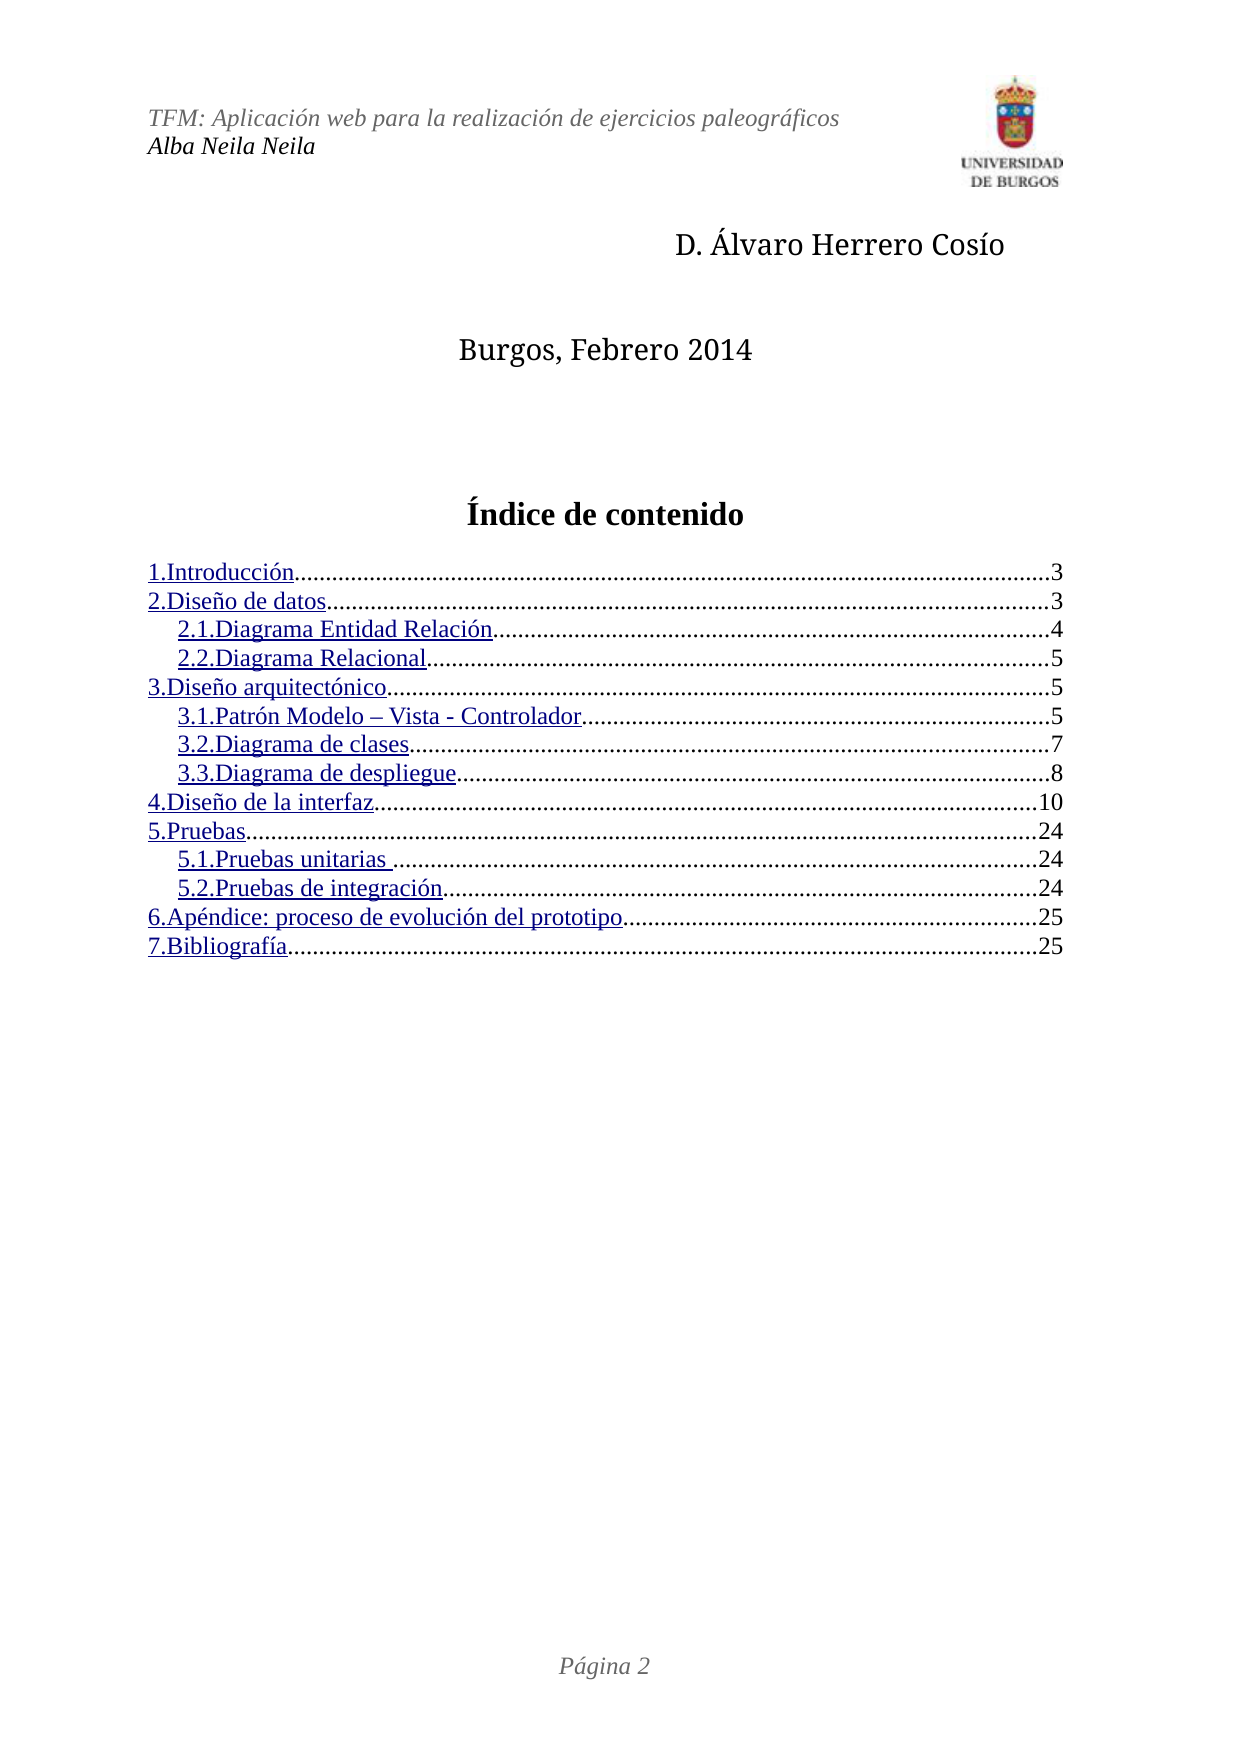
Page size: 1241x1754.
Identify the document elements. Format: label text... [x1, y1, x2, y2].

text Burgos, Febrero 2014 [148, 329, 1063, 369]
text 3.1.Patrón Modelo – Vista - Controlador 5 [177, 701, 1063, 729]
text 2.Diseño de datos 3 [148, 586, 1063, 614]
picture [961, 75, 1063, 187]
table_cell [148, 218, 616, 269]
text 3.Diseño arquitectónico 5 [148, 672, 1063, 701]
subtitle Índice de contenido [148, 494, 1063, 532]
text 5.2.Pruebas de integración 24 [177, 873, 1063, 902]
text 5.1.Pruebas unitarias 24 [177, 844, 1063, 873]
text 3.3.Diagrama de despliegue 8 [177, 758, 1063, 787]
table_cell D. Álvaro Herrero Cosío [616, 218, 1064, 269]
text 4.Diseño de la interfaz 10 [148, 787, 1063, 816]
text 6.Apéndice: proceso de evolución del prototipo 25 [148, 902, 1063, 931]
text 2.2.Diagrama Relacional 5 [177, 643, 1063, 672]
text 3.2.Diagrama de clases 7 [177, 729, 1063, 758]
text 1.Introducción 3 [148, 557, 1063, 586]
text 2.1.Diagrama Entidad Relación 4 [177, 614, 1063, 643]
text 5.Pruebas 24 [148, 816, 1063, 844]
text 7.Bibliografía 25 [148, 931, 1063, 959]
